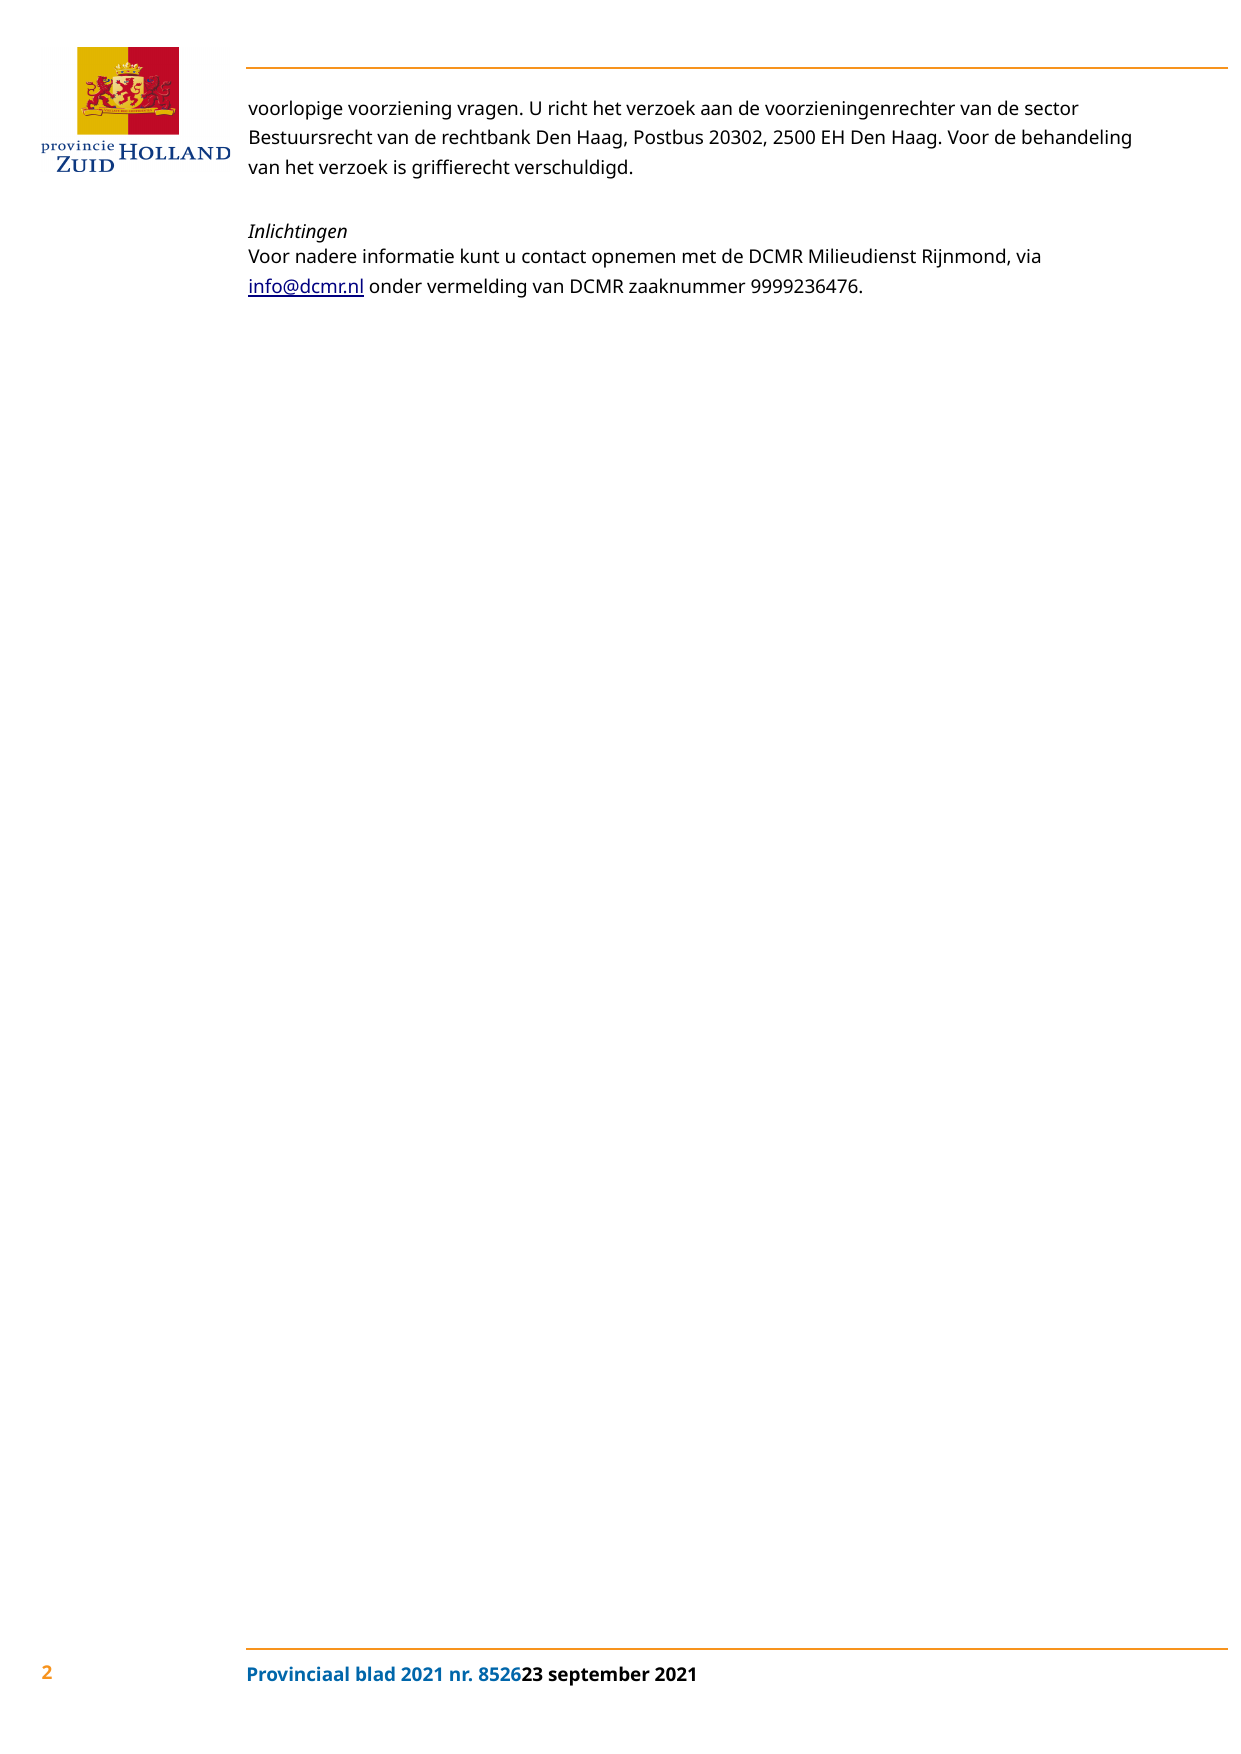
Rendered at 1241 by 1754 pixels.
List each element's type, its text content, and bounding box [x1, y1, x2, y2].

text Inlichtingen [248, 218, 1152, 244]
text voorlopige voorziening vragen. U richt het verzoek aan de voorzieningenrechter van de sector Bestuursrecht van de rechtbank Den Haag, Postbus 20302, 2500 EH Den Haag. Voor de behandeling van het verzoek is griffierecht verschuldigd. [248, 95, 1152, 180]
picture [41, 47, 231, 172]
text Voor nadere informatie kunt u contact opnemen met de DCMR Milieudienst Rijnmond, via info@dcmr.nl onder vermelding van DCMR zaaknummer 9999236476. [248, 244, 1152, 299]
